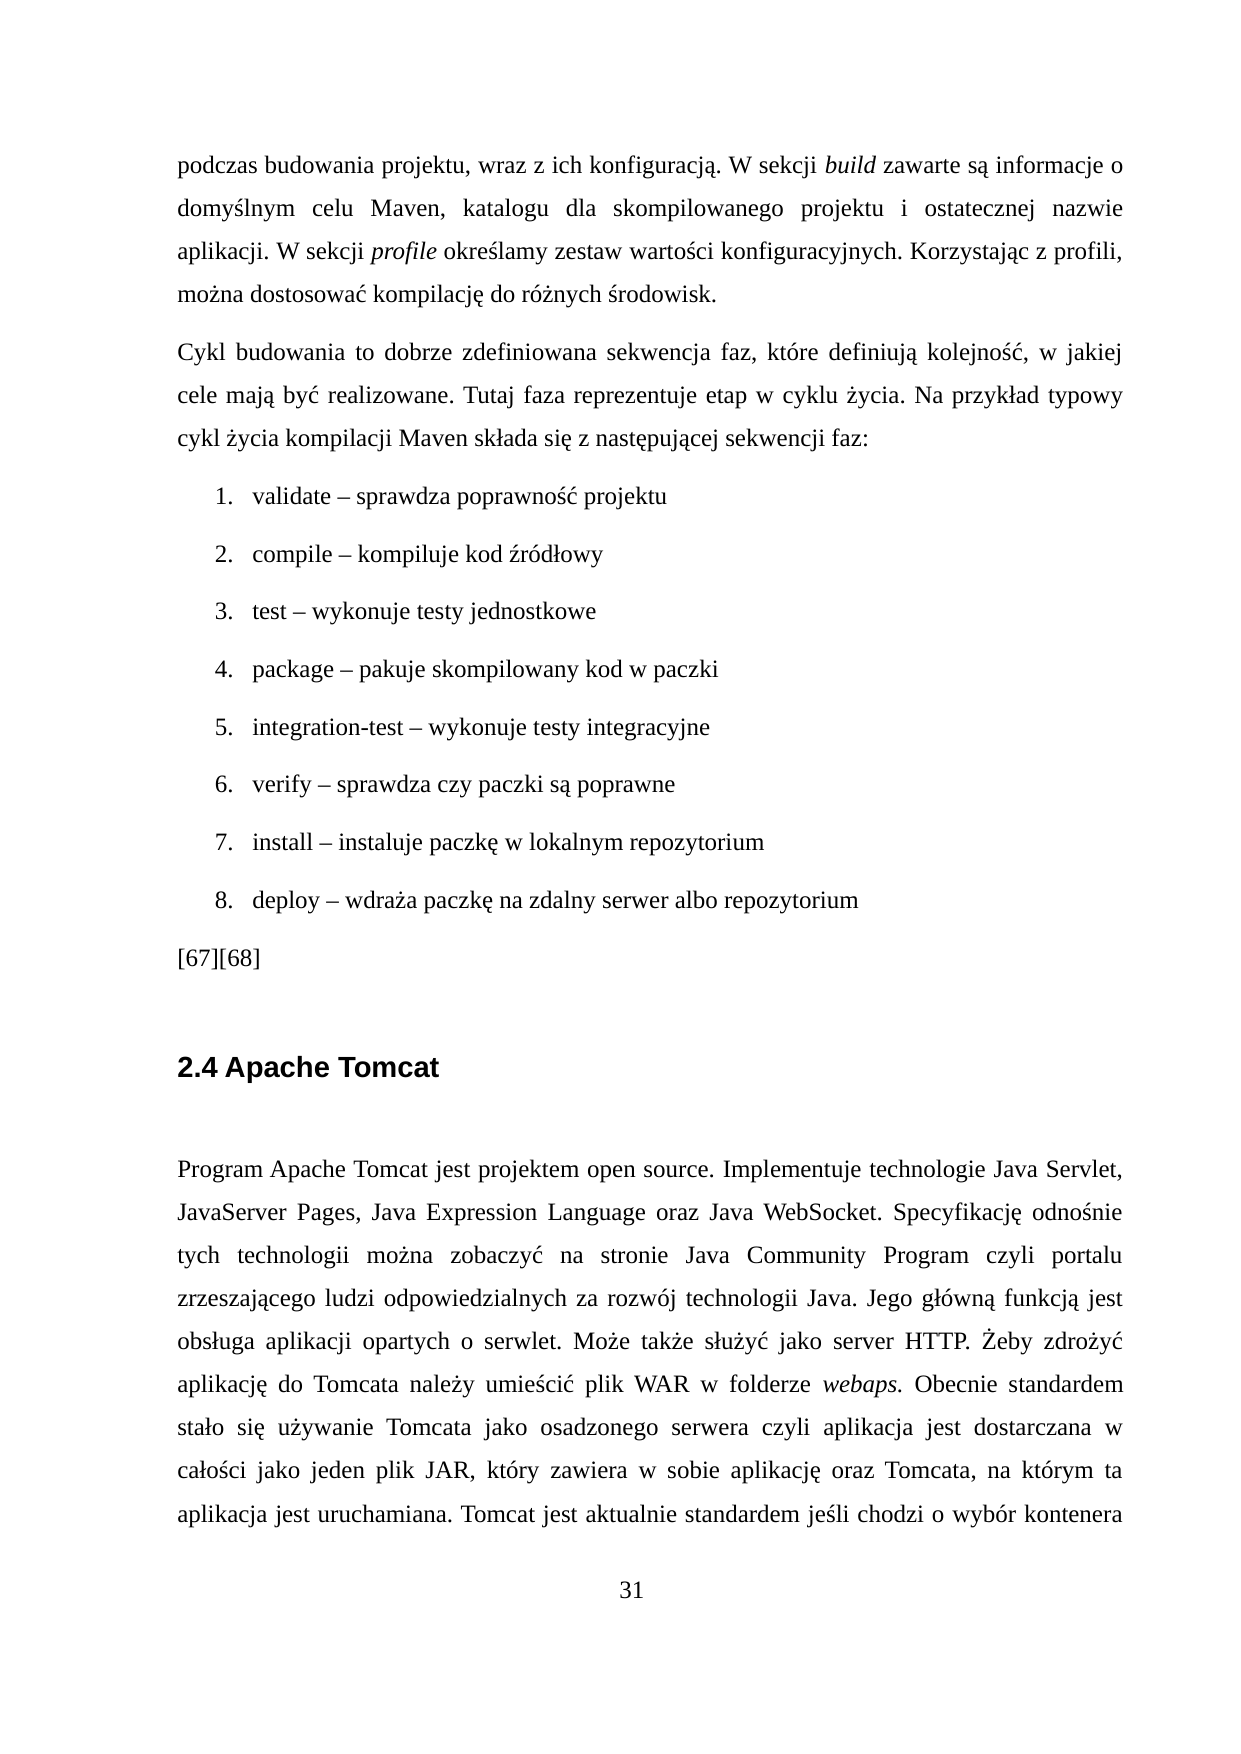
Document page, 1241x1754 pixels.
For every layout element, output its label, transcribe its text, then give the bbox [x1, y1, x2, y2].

text podczas budowania projektu, wraz z ich konfiguracją. W sekcji build zawarte są informacje o domyślnym celu Maven, katalogu dla skompilowanego projektu i ostatecznej nazwie aplikacji. W sekcji profile określamy zestaw wartości konfiguracyjnych. Korzystając z profili, można dostosować kompilację do różnych środowisk. [177, 150, 1123, 308]
text Cykl budowania to dobrze zdefiniowana sekwencja faz, które definiują kolejność, w jakiej cele mają być realizowane. Tutaj faza reprezentuje etap w cyklu życia. Na przykład typowy cykl życia kompilacji Maven składa się z następującej sekwencji faz: [177, 337, 1123, 452]
list compile – kompiluje kod źródłowy [214, 539, 1123, 567]
subtitle 2.4 Apache Tomcat [177, 1050, 1123, 1083]
list validate – sprawdza poprawność projektu [214, 481, 1123, 510]
list test – wykonuje testy jednostkowe [214, 596, 1123, 625]
list deploy – wdraża paczkę na zdalny serwer albo repozytorium [214, 885, 1123, 914]
text [67][68] [177, 943, 1123, 971]
list verify – sprawdza czy paczki są poprawne [214, 769, 1123, 798]
text Program Apache Tomcat jest projektem open source. Implementuje technologie Java Servlet, JavaServer Pages, Java Expression Language oraz Java WebSocket. Specyfikację odnośnie tych technologii można zobaczyć na stronie Java Community Program czyli portalu zrzeszającego ludzi odpowiedzialnych za rozwój technologii Java. Jego główną funkcją jest obsługa aplikacji opartych o serwlet. Może także służyć jako server HTTP. Żeby zdrożyć aplikację do Tomcata należy umieścić plik WAR w folderze webaps. Obecnie standardem stało się używanie Tomcata jako osadzonego serwera czyli aplikacja jest dostarczana w całości jako jeden plik JAR, który zawiera w sobie aplikację oraz Tomcata, na którym ta aplikacja jest uruchamiana. Tomcat jest aktualnie standardem jeśli chodzi o wybór kontenera [177, 1154, 1123, 1527]
list integration-test – wykonuje testy integracyjne [214, 712, 1123, 741]
list package – pakuje skompilowany kod w paczki [214, 654, 1123, 683]
list install – instaluje paczkę w lokalnym repozytorium [214, 827, 1123, 856]
